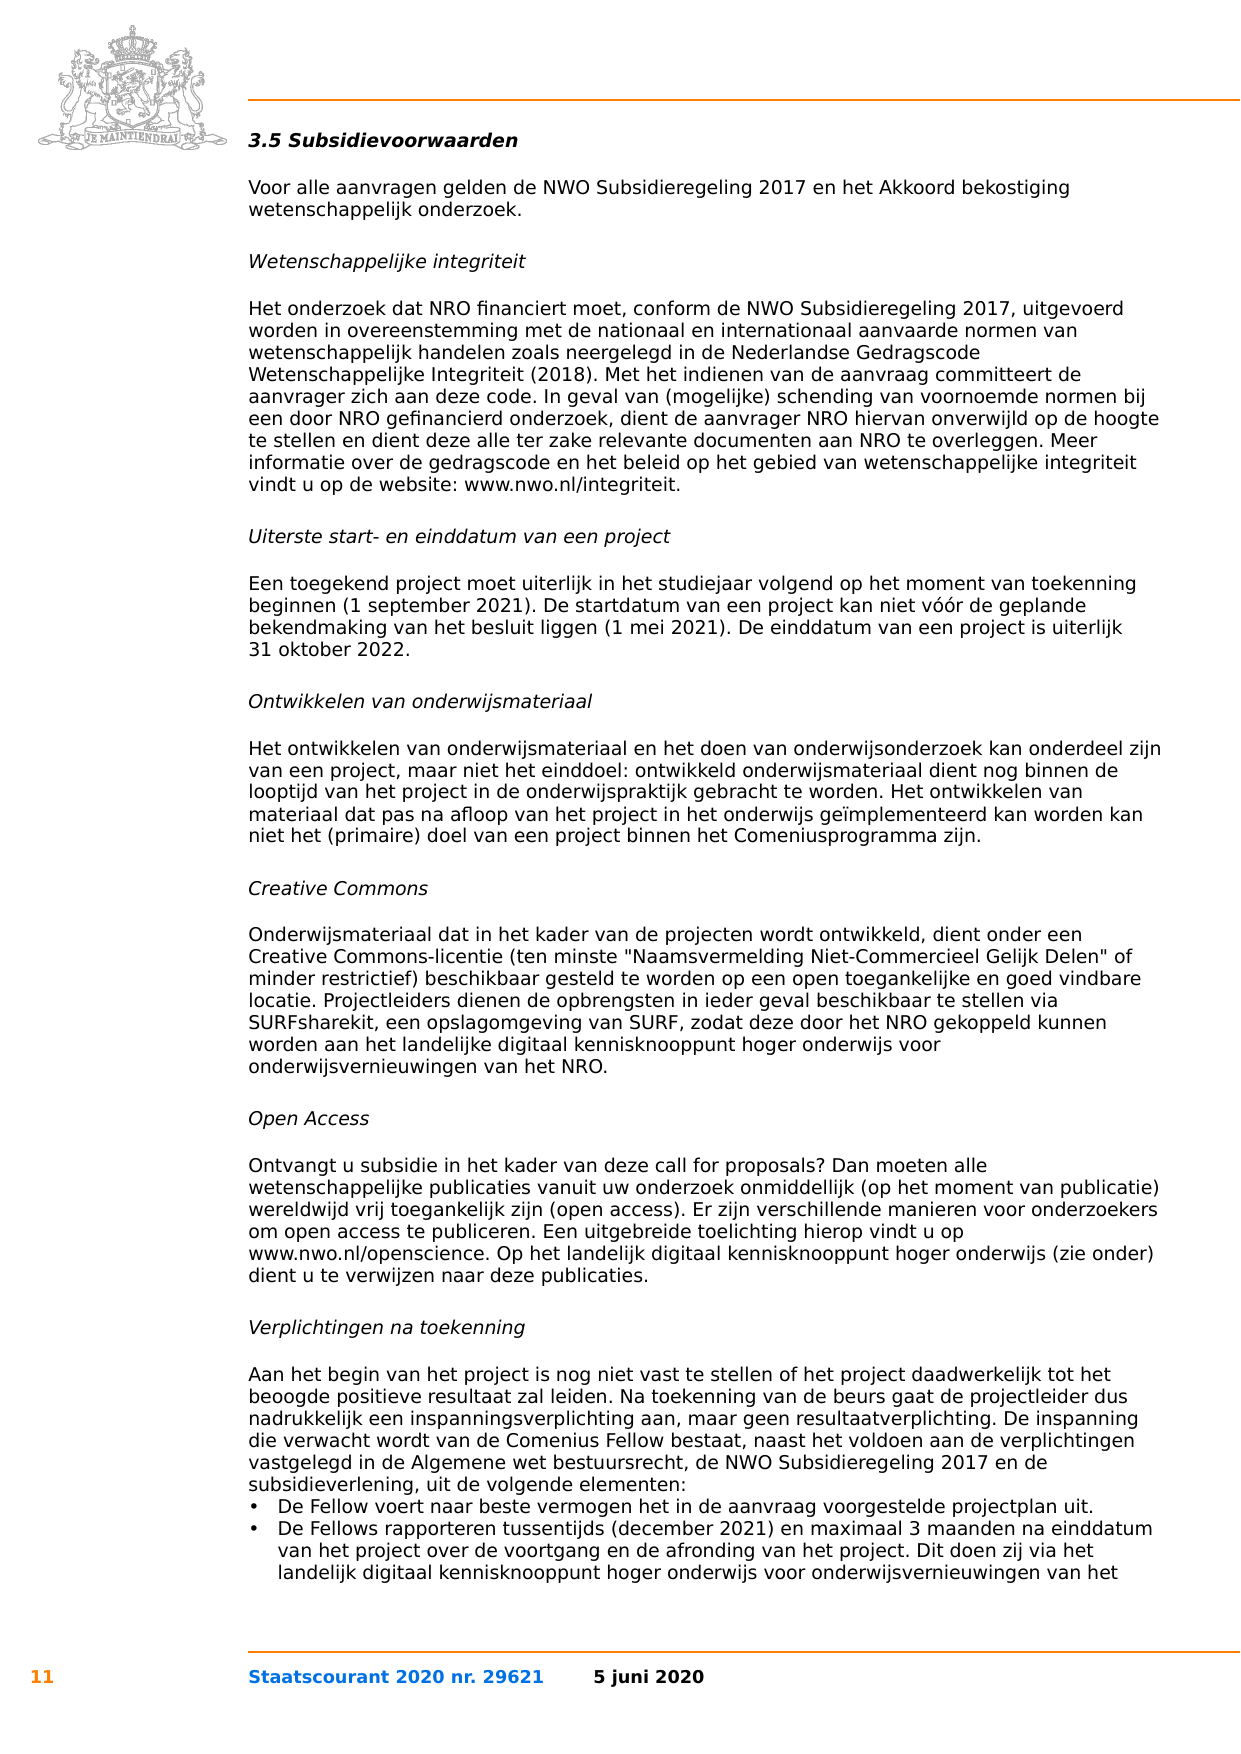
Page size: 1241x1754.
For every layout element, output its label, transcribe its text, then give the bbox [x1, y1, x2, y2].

subtitle Creative Commons [248, 877, 1163, 899]
text Het onderzoek dat NRO financiert moet, conform de NWO Subsidieregeling 2017, uitgevoerd worden in overeenstemming met de nationaal en internationaal aanvaarde normen van wetenschappelijk handelen zoals neergelegd in de Nederlandse Gedragscode Wetenschappelijke Integriteit (2018). Met het indienen van de aanvraag committeert de aanvrager zich aan deze code. In geval van (mogelijke) schending van voornoemde normen bij een door NRO gefinancierd onderzoek, dient de aanvrager NRO hiervan onverwijld op de hoogte te stellen en dient deze alle ter zake relevante documenten aan NRO te overleggen. Meer informatie over de gedragscode en het beleid op het gebied van wetenschappelijke integriteit vindt u op de website: www.nwo.nl/integriteit. [248, 298, 1163, 496]
text • De Fellow voert naar beste vermogen het in de aanvraag voorgestelde projectplan uit. [248, 1496, 1163, 1518]
text Ontvangt u subsidie in het kader van deze call for proposals? Dan moeten alle wetenschappelijke publicaties vanuit uw onderzoek onmiddellijk (op het moment van publicatie) wereldwijd vrij toegankelijk zijn (open access). Er zijn verschillende manieren voor onderzoekers om open access te publiceren. Een uitgebreide toelichting hierop vindt u op www.nwo.nl/openscience. Op het landelijk digitaal kennisknooppunt hoger onderwijs (zie onder) dient u te verwijzen naar deze publicaties. [248, 1155, 1163, 1287]
text • De Fellows rapporteren tussentijds (december 2021) en maximaal 3 maanden na einddatum van het project over de voortgang en de afronding van het project. Dit doen zij via het landelijk digitaal kennisknooppunt hoger onderwijs voor onderwijsvernieuwingen van het [248, 1518, 1163, 1584]
subtitle Ontwikkelen van onderwijsmateriaal [248, 691, 1163, 712]
text Aan het begin van het project is nog niet vast te stellen of het project daadwerkelijk tot het beoogde positieve resultaat zal leiden. Na toekenning van de beurs gaat de projectleider dus nadrukkelijk een inspanningsverplichting aan, maar geen resultaatverplichting. De inspanning die verwacht wordt van de Comenius Fellow bestaat, naast het voldoen aan de verplichtingen vastgelegd in de Algemene wet bestuursrecht, de NWO Subsidieregeling 2017 en de subsidieverlening, uit de volgende elementen: [248, 1364, 1163, 1496]
picture [38, 25, 227, 150]
text Het ontwikkelen van onderwijsmateriaal en het doen van onderwijsonderzoek kan onderdeel zijn van een project, maar niet het einddoel: ontwikkeld onderwijsmateriaal dient nog binnen de looptijd van het project in de onderwijspraktijk gebracht te worden. Het ontwikkelen van materiaal dat pas na afloop van het project in het onderwijs geïmplementeerd kan worden kan niet het (primaire) doel van een project binnen het Comeniusprogramma zijn. [248, 737, 1163, 847]
subtitle Verplichtingen na toekenning [248, 1317, 1163, 1339]
text Voor alle aanvragen gelden de NWO Subsidieregeling 2017 en het Akkoord bekostiging wetenschappelijk onderzoek. [248, 177, 1163, 221]
subtitle Open Access [248, 1108, 1163, 1130]
text Een toegekend project moet uiterlijk in het studiejaar volgend op het moment van toekenning beginnen (1 september 2021). De startdatum van een project kan niet vóór de geplande bekendmaking van het besluit liggen (1 mei 2021). De einddatum van een project is uiterlijk 31 oktober 2022. [248, 573, 1163, 661]
subtitle Uiterste start- en einddatum van een project [248, 526, 1163, 548]
subtitle Wetenschappelijke integriteit [248, 251, 1163, 273]
subtitle 3.5 Subsidievoorwaarden [248, 130, 1163, 152]
text Onderwijsmateriaal dat in het kader van de projecten wordt ontwikkeld, dient onder een Creative Commons-licentie (ten minste "Naamsvermelding Niet-Commercieel Gelijk Delen" of minder restrictief) beschikbaar gesteld te worden op een open toegankelijke en goed vindbare locatie. Projectleiders dienen de opbrengsten in ieder geval beschikbaar te stellen via SURFsharekit, een opslagomgeving van SURF, zodat deze door het NRO gekoppeld kunnen worden aan het landelijke digitaal kennisknooppunt hoger onderwijs voor onderwijsvernieuwingen van het NRO. [248, 924, 1163, 1078]
